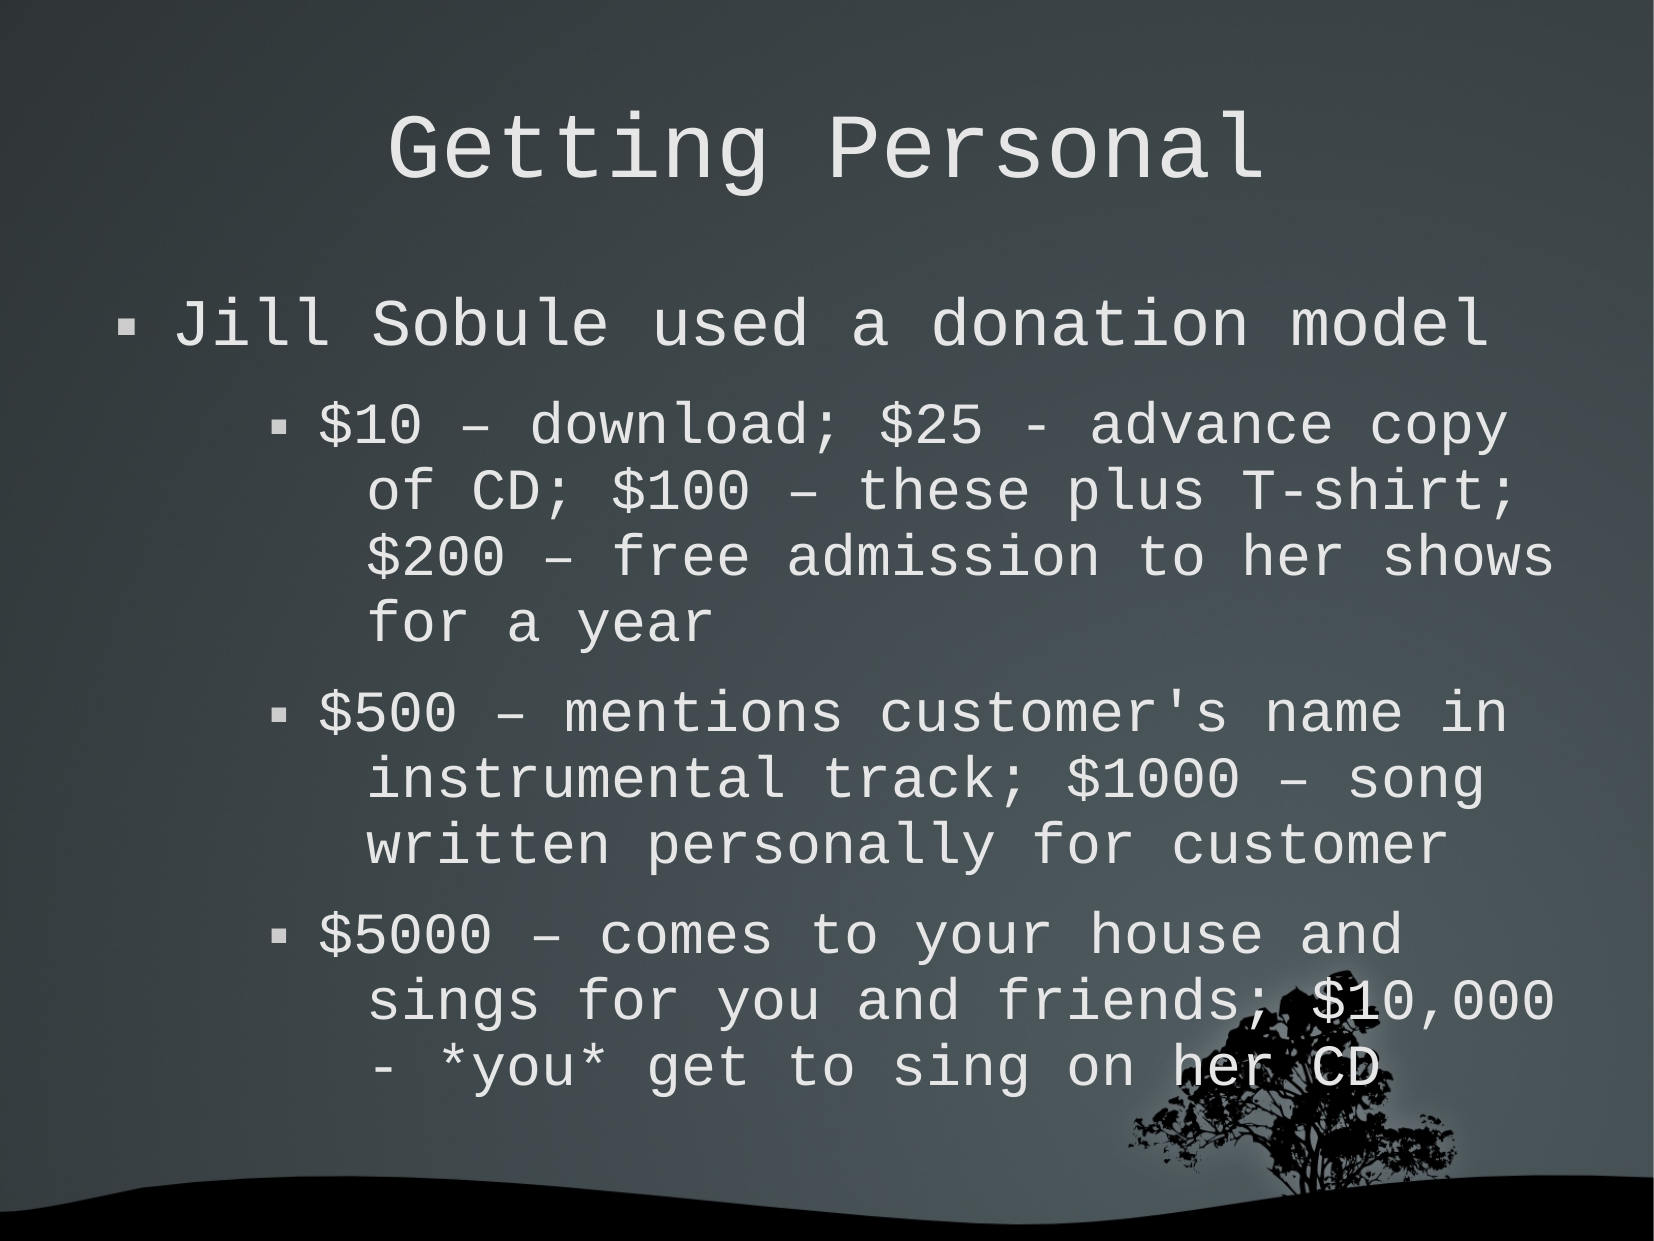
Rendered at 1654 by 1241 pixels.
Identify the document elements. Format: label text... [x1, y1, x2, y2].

picture [0, 0, 1654, 1241]
list Jill Sobule used a donation model $10 – download; $25 - advance copy of CD; $100 – these plus T-shirt; $200 – free admission to her shows for a year $500 – mentions customer's name in instrumental track; $1000 – song written personally for customer $5000 – comes to your house and sings for you and friends; $10,000 - *you* get to sing on her CD [82, 290, 1571, 1103]
title Getting Personal [82, 56, 1571, 250]
